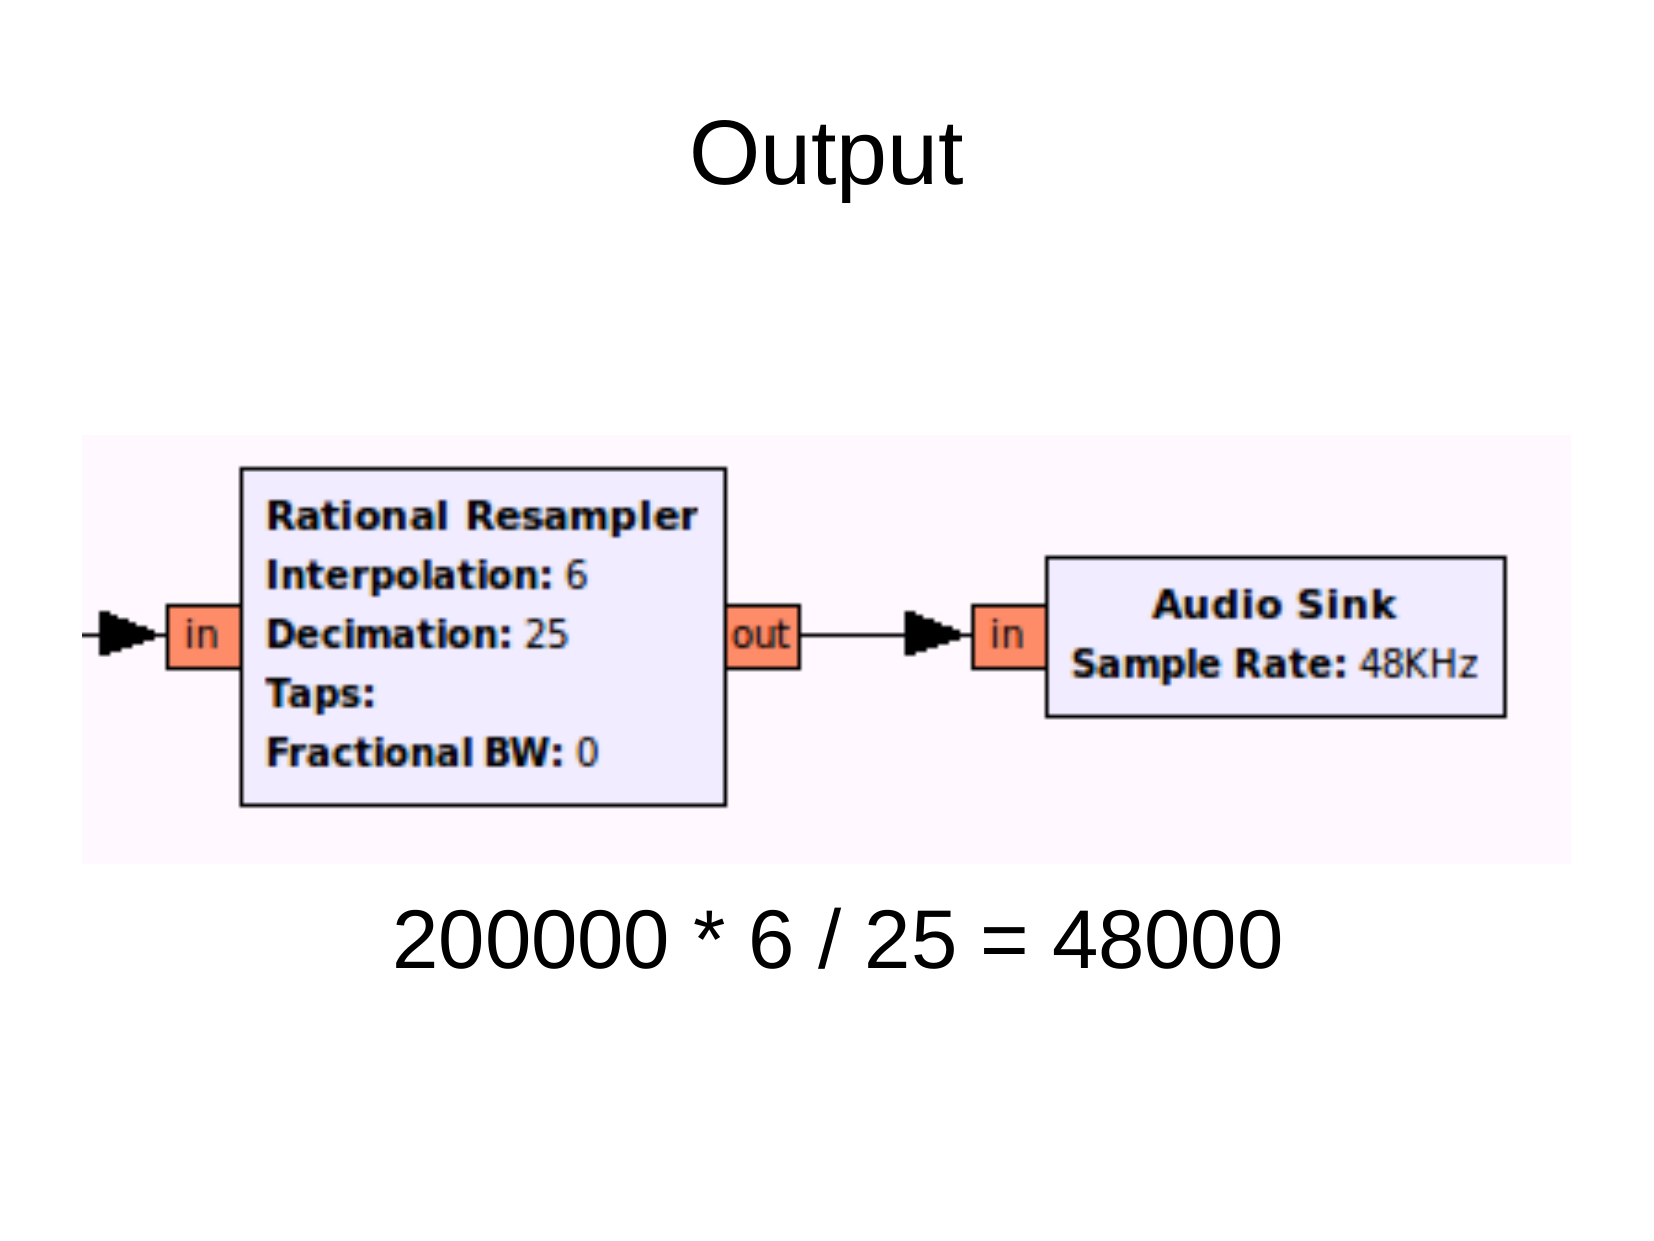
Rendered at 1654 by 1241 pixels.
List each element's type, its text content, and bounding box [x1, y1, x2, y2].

picture [82, 435, 1571, 864]
title Output [82, 49, 1571, 257]
text_box 200000 * 6 / 25 = 48000 [377, 885, 1312, 994]
